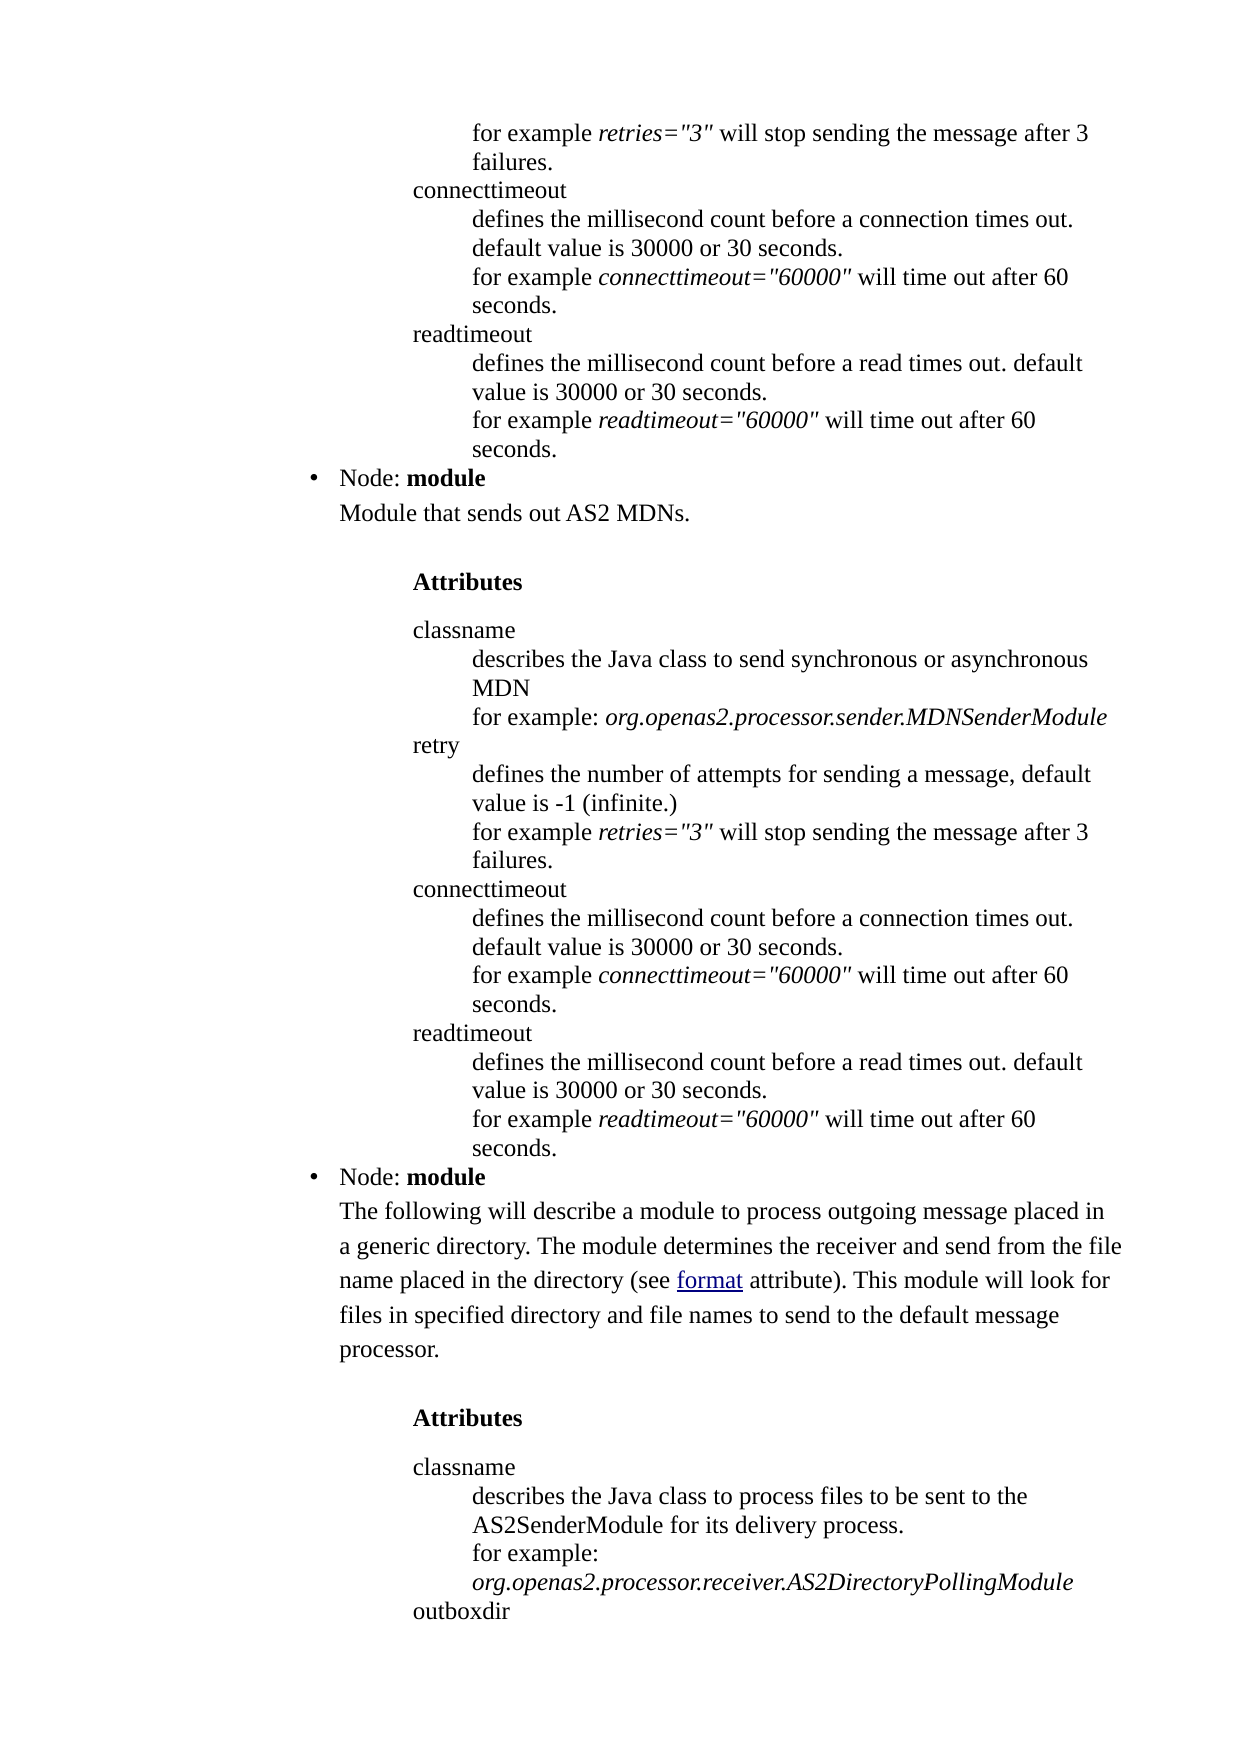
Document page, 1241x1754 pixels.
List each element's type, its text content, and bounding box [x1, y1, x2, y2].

list describes the Java class to process files to be sent to the AS2SenderModule for its delivery process. for example: org.openas2.processor.receiver.AS2DirectoryPollingModule [442, 1481, 1122, 1596]
list for example retries="3" will stop sending the message after 3 failures. [442, 118, 1122, 176]
list Attributes [383, 1369, 1122, 1432]
subtitle connecttimeout [383, 176, 1122, 204]
list defines the millisecond count before a connection times out. default value is 30000 or 30 seconds. for example connecttimeout="60000" will time out after 60 seconds. [442, 204, 1122, 319]
subtitle classname [383, 1452, 1122, 1481]
subtitle readtimeout [383, 319, 1122, 348]
subtitle outboxdir [383, 1596, 1122, 1625]
list defines the millisecond count before a read times out. default value is 30000 or 30 seconds. for example readtimeout="60000" will time out after 60 seconds. [442, 1047, 1122, 1162]
list Node: module Module that sends out AS2 MDNs. [309, 463, 1122, 526]
list Node: module The following will describe a module to process outgoing message placed in a generic directory. The module determines the receiver and send from the file name placed in the directory (see format attribute). This module will look for files in specified directory and file names to send to the default message processor. [309, 1162, 1122, 1363]
list defines the number of attempts for sending a message, default value is -1 (infinite.) for example retries="3" will stop sending the message after 3 failures. [442, 759, 1122, 874]
subtitle connecttimeout [383, 874, 1122, 903]
subtitle retry [383, 731, 1122, 759]
subtitle readtimeout [383, 1018, 1122, 1047]
list Attributes [383, 532, 1122, 595]
subtitle classname [383, 616, 1122, 644]
list defines the millisecond count before a read times out. default value is 30000 or 30 seconds. for example readtimeout="60000" will time out after 60 seconds. [442, 348, 1122, 463]
list defines the millisecond count before a connection times out. default value is 30000 or 30 seconds. for example connecttimeout="60000" will time out after 60 seconds. [442, 903, 1122, 1018]
list describes the Java class to send synchronous or asynchronous MDN for example: org.openas2.processor.sender.MDNSenderModule [442, 644, 1122, 731]
